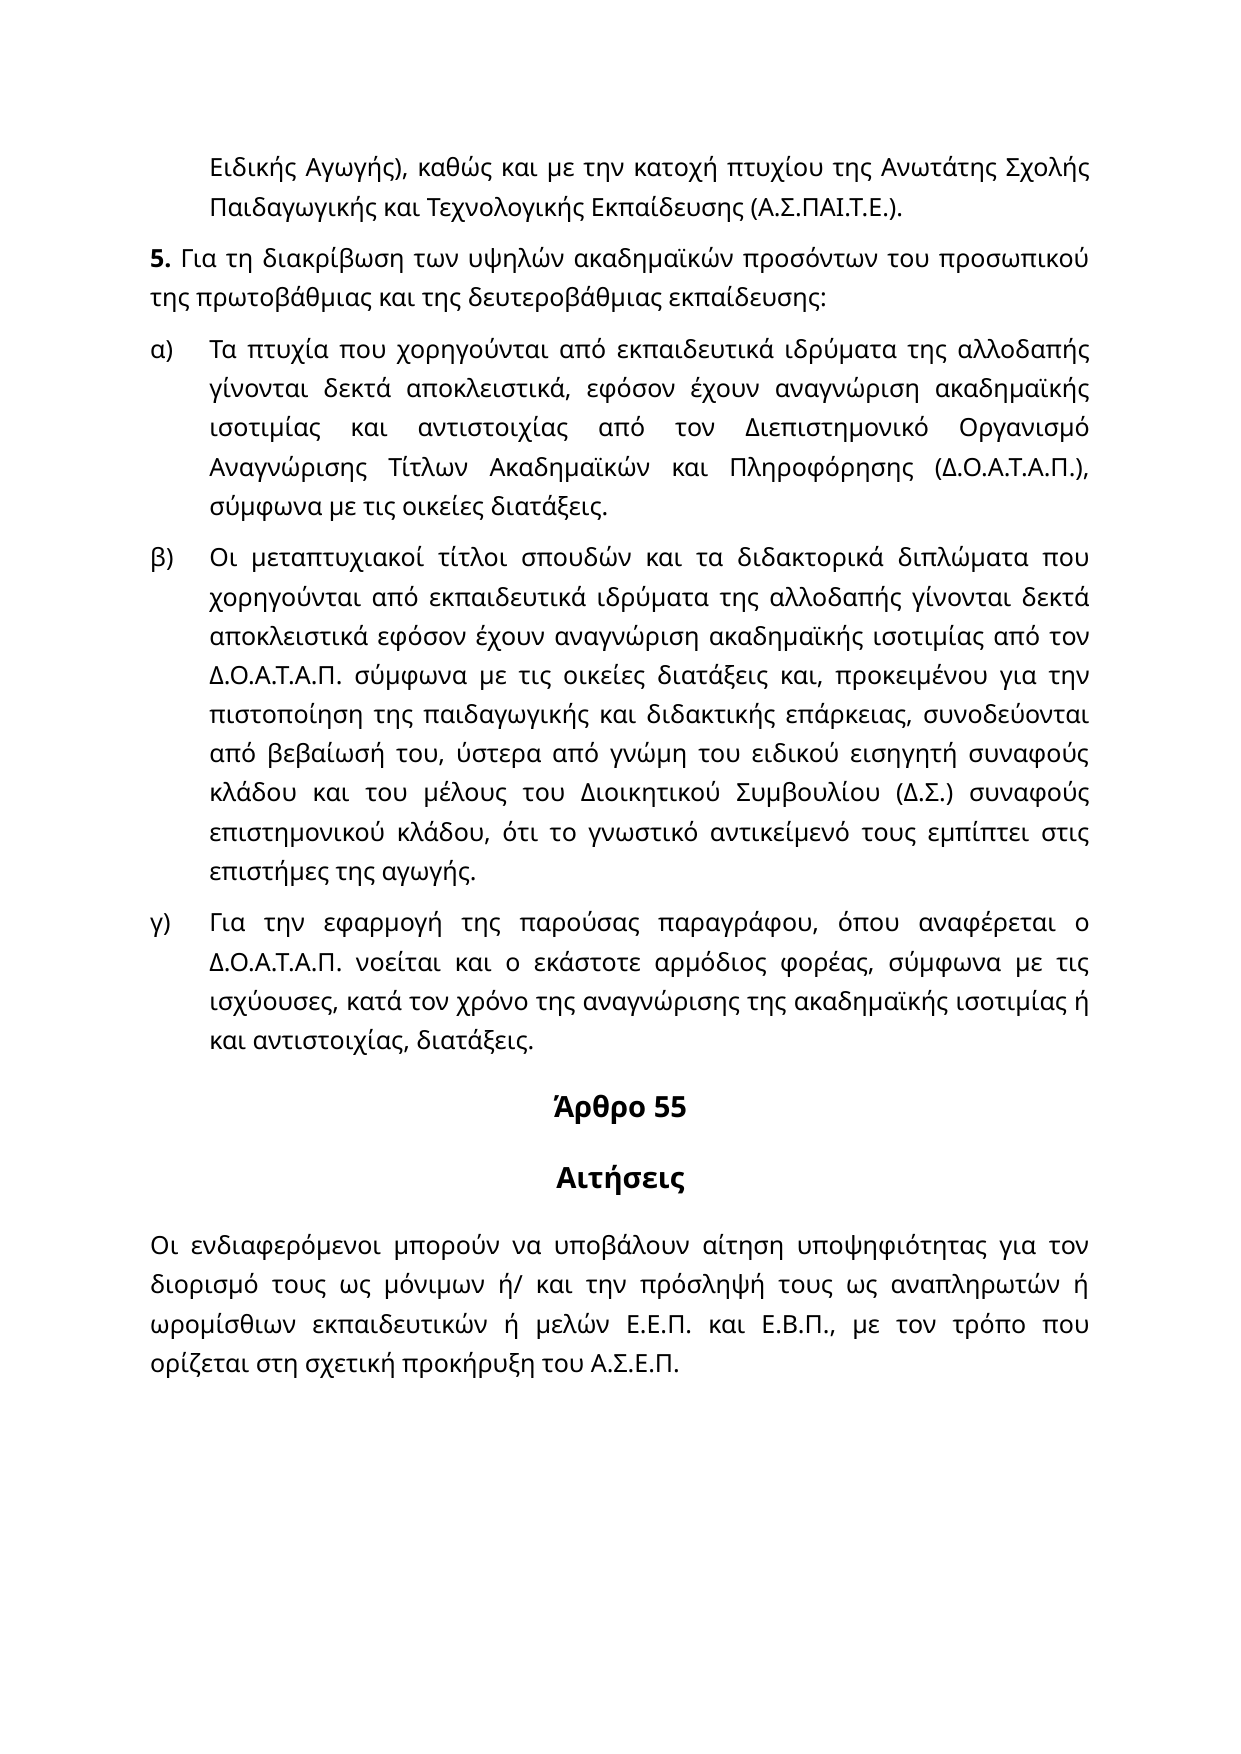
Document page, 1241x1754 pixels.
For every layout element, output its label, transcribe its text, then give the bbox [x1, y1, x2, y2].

subtitle Άρθρο 55 [150, 1087, 1090, 1126]
list Ειδικής Αγωγής), καθώς και με την κατοχή πτυχίου της Ανωτάτης Σχολής Παιδαγωγικής και Τεχνολογικής Εκπαίδευσης (Α.Σ.ΠΑΙ.Τ.Ε.). [150, 150, 1090, 223]
subtitle Αιτήσεις [150, 1157, 1090, 1197]
list α) Τα πτυχία που χορηγούνται από εκπαιδευτικά ιδρύματα της αλλοδαπής γίνονται δεκτά αποκλειστικά, εφόσον έχουν αναγνώριση ακαδημαϊκής ισοτιμίας και αντιστοιχίας από τον Διεπιστημονικό Οργανισμό Αναγνώρισης Τίτλων Ακαδημαϊκών και Πληροφόρησης (Δ.Ο.Α.Τ.Α.Π.), σύμφωνα με τις οικείες διατάξεις. [150, 332, 1090, 522]
text 5. Για τη διακρίβωση των υψηλών ακαδημαϊκών προσόντων του προσωπικού της πρωτοβάθμιας και της δευτεροβάθμιας εκπαίδευσης: [150, 241, 1090, 314]
text Οι ενδιαφερόμενοι μπορούν να υποβάλουν αίτηση υποψηφιότητας για τον διορισμό τους ως μόνιμων ή/ και την πρόσληψή τους ως αναπληρωτών ή ωρομίσθιων εκπαιδευτικών ή μελών Ε.Ε.Π. και Ε.Β.Π., με τον τρόπο που ορίζεται στη σχετική προκήρυξη του Α.Σ.Ε.Π. [150, 1228, 1090, 1379]
list β) Οι μεταπτυχιακοί τίτλοι σπουδών και τα διδακτορικά διπλώματα που χορηγούνται από εκπαιδευτικά ιδρύματα της αλλοδαπής γίνονται δεκτά αποκλειστικά εφόσον έχουν αναγνώριση ακαδημαϊκής ισοτιμίας από τον Δ.Ο.Α.Τ.Α.Π. σύμφωνα με τις οικείες διατάξεις και, προκειμένου για την πιστοποίηση της παιδαγωγικής και διδακτικής επάρκειας, συνοδεύονται από βεβαίωσή του, ύστερα από γνώμη του ειδικού εισηγητή συναφούς κλάδου και του μέλους του Διοικητικού Συμβουλίου (Δ.Σ.) συναφούς επιστημονικού κλάδου, ότι το γνωστικό αντικείμενό τους εμπίπτει στις επιστήμες της αγωγής. [150, 540, 1090, 887]
list γ) Για την εφαρμογή της παρούσας παραγράφου, όπου αναφέρεται ο Δ.Ο.Α.Τ.Α.Π. νοείται και ο εκάστοτε αρμόδιος φορέας, σύμφωνα με τις ισχύουσες, κατά τον χρόνο της αναγνώρισης της ακαδημαϊκής ισοτιμίας ή και αντιστοιχίας, διατάξεις. [150, 905, 1090, 1057]
